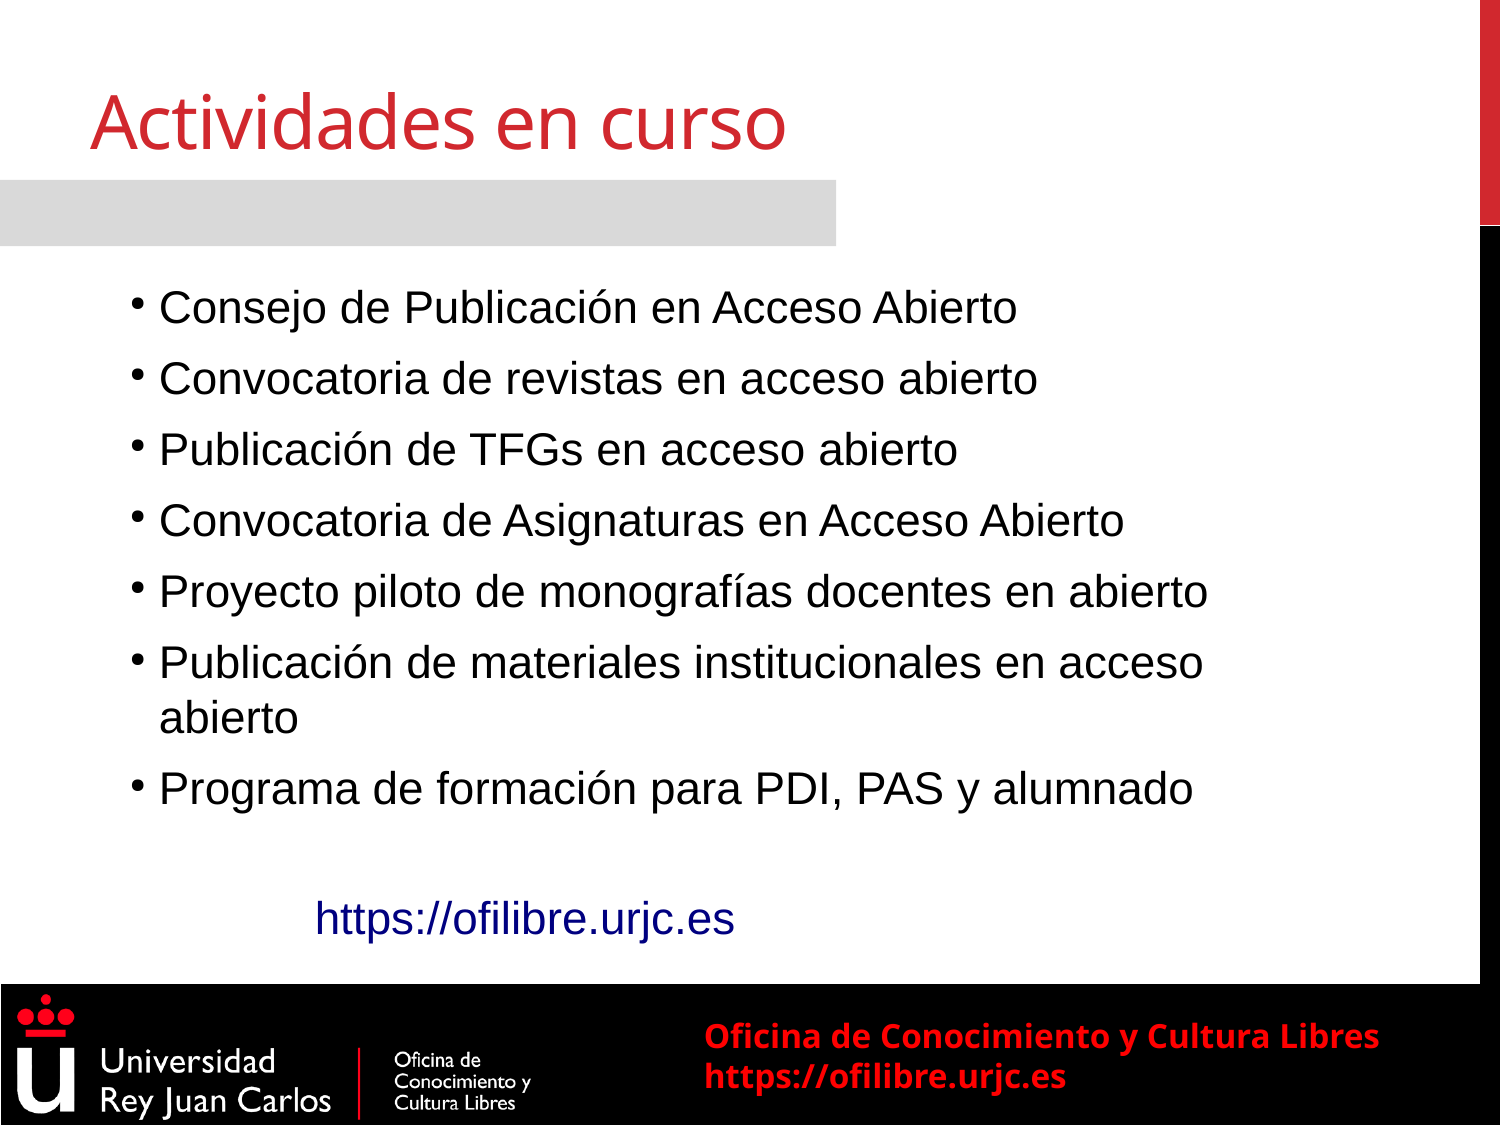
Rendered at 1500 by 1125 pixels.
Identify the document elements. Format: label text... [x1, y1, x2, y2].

picture [17, 994, 531, 1120]
title [75, 15, 1425, 172]
list Consejo de Publicación en Acceso Abierto Convocatoria de revistas en acceso abierto Publicación de TFGs en acceso abierto Convocatoria de Asignaturas en Acceso Abierto Proyecto piloto de monografías docentes en abierto Publicación de materiales institucionales en acceso abierto Programa de formación para PDI, PAS y alumnado https://ofilibre.urjc.es [105, 270, 1351, 961]
text_box Actividades en curso [0, 24, 1326, 172]
